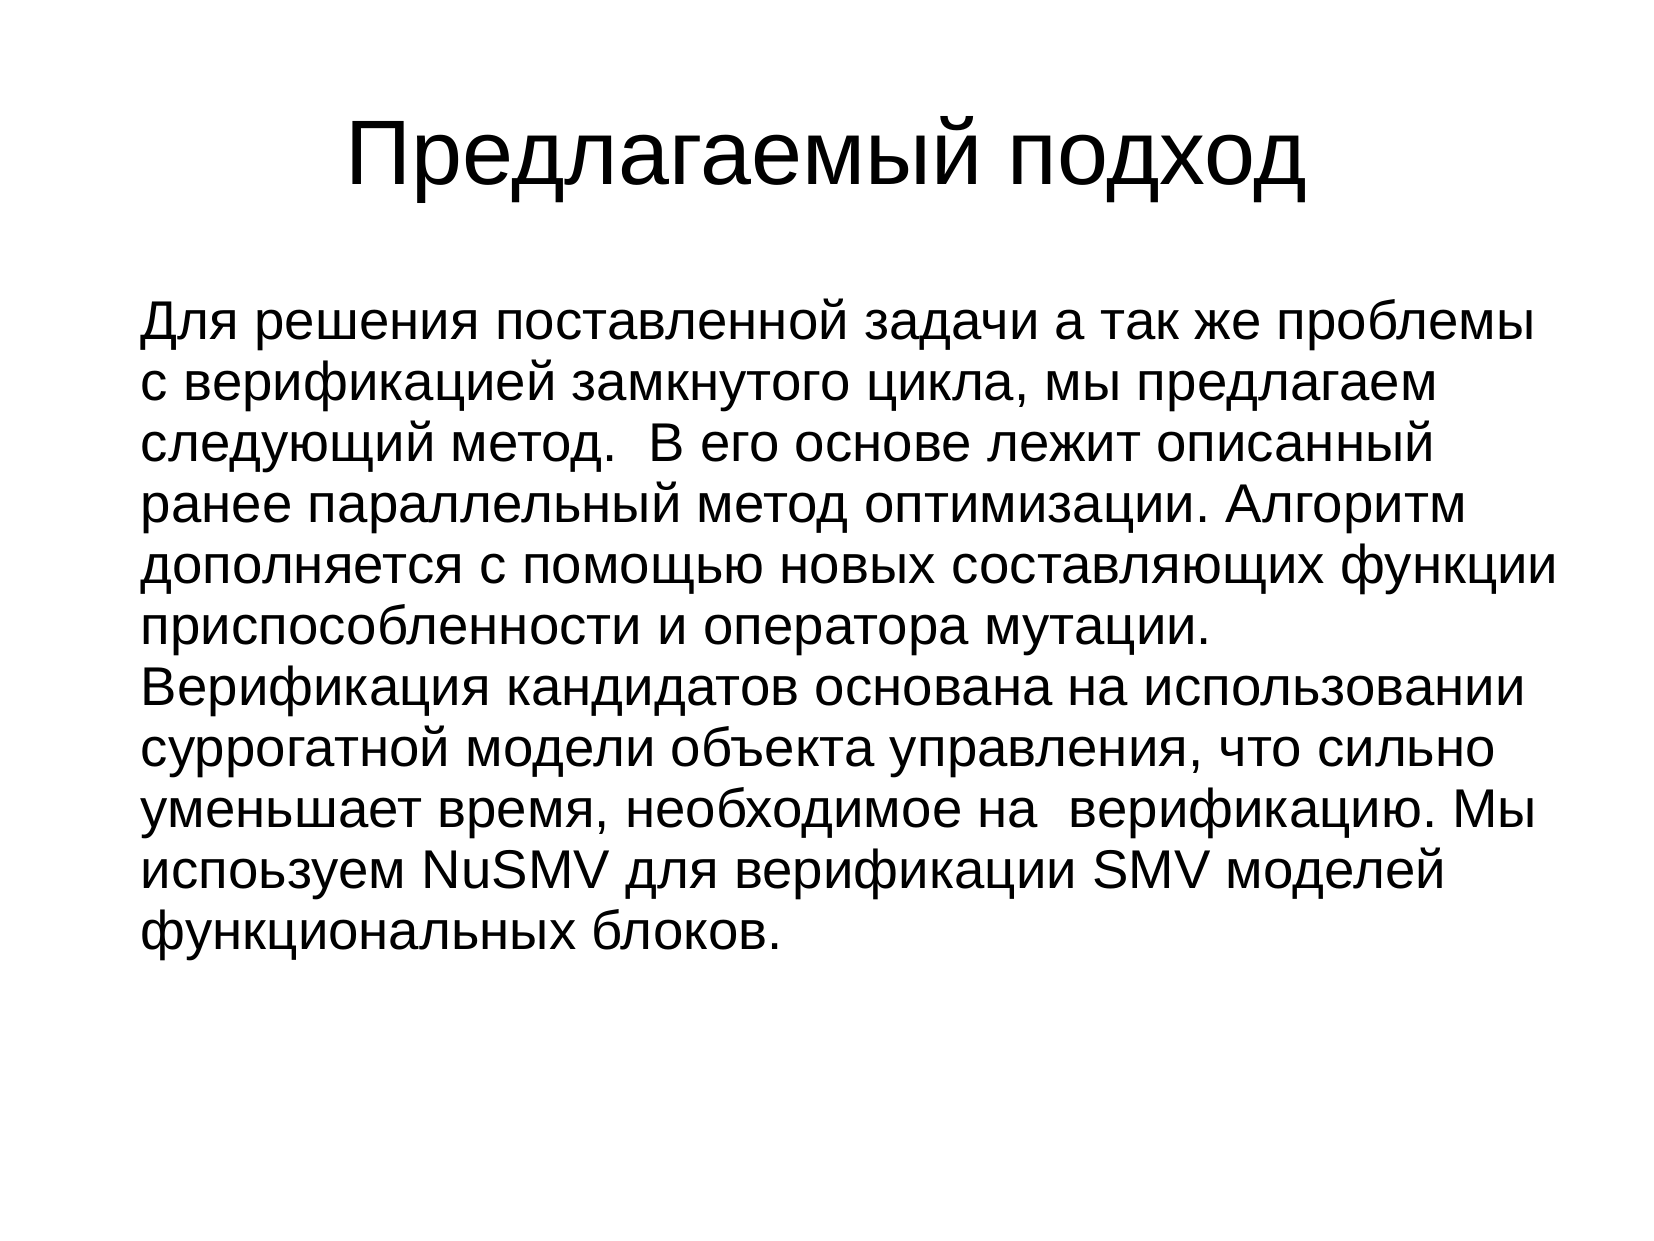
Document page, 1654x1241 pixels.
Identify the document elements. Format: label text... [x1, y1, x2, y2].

title Предлагаемый подход [82, 49, 1571, 257]
list Для решения поставленной задачи а так же проблемы с верификацией замкнутого цикла, мы предлагаем следующий метод. В его основе лежит описанный ранее параллельный метод оптимизации. Алгоритм дополняется с помощью новых составляющих функции приспособленности и оператора мутации. Верификация кандидатов основана на использовании суррогатной модели объекта управления, что сильно уменьшает время, необходимое на верификацию. Мы испоьзуем NuSMV для верификации SMV моделей функциональных блоков. [82, 290, 1571, 1010]
